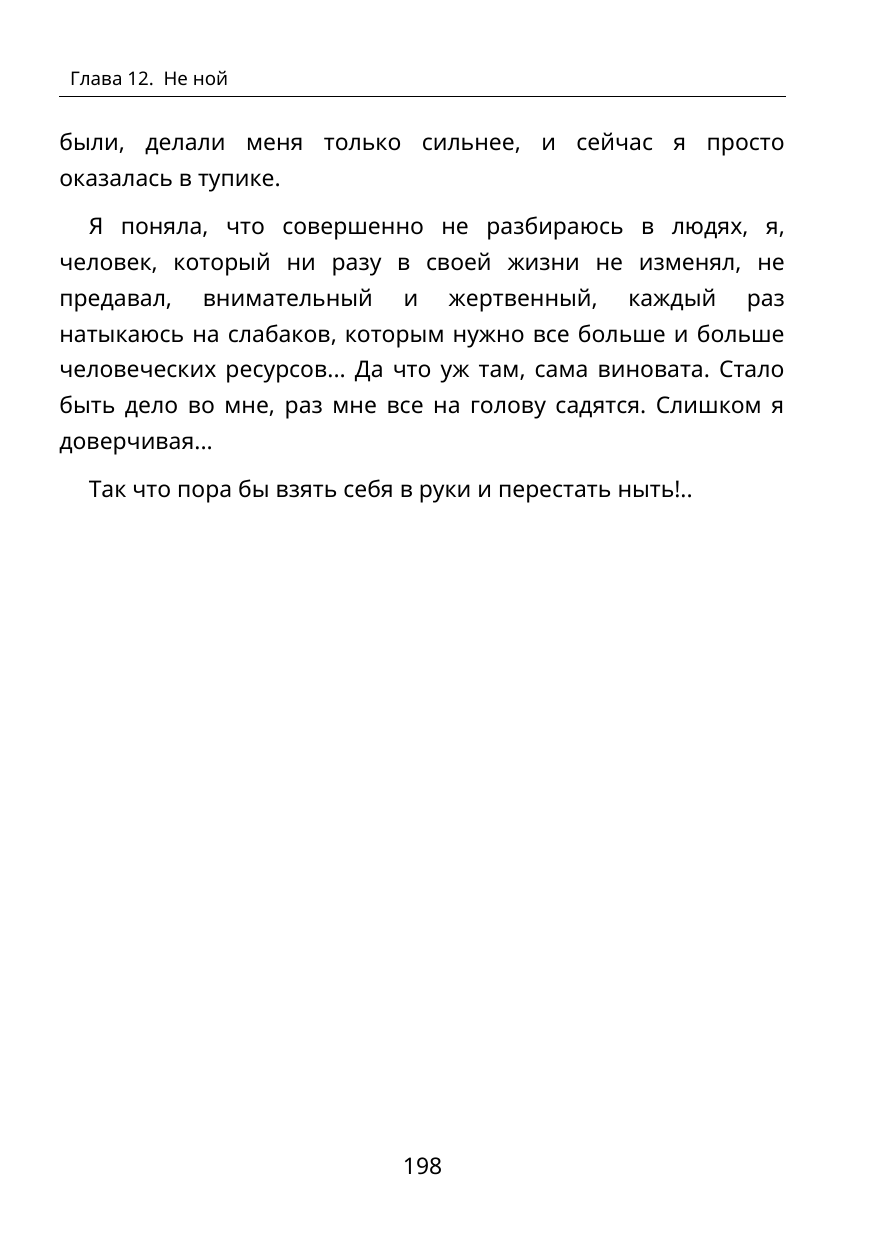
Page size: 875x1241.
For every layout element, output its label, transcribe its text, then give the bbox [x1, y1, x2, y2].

text Так что пора бы взять себя в руки и перестать ныть!.. [59, 473, 786, 504]
text были, делали меня только сильнее, и сейчас я просто оказалась в тупике. [59, 126, 786, 193]
text Я поняла, что совершенно не разбираюсь в людях, я, человек, который ни разу в своей жизни не изменял, не предавал, внимательный и жертвенный, каждый раз натыкаюсь на слабаков, которым нужно все больше и больше человеческих ресурсов... Да что уж там, сама виновата. Стало быть дело во мне, раз мне все на голову садятся. Слишком я доверчивая... [59, 210, 786, 457]
